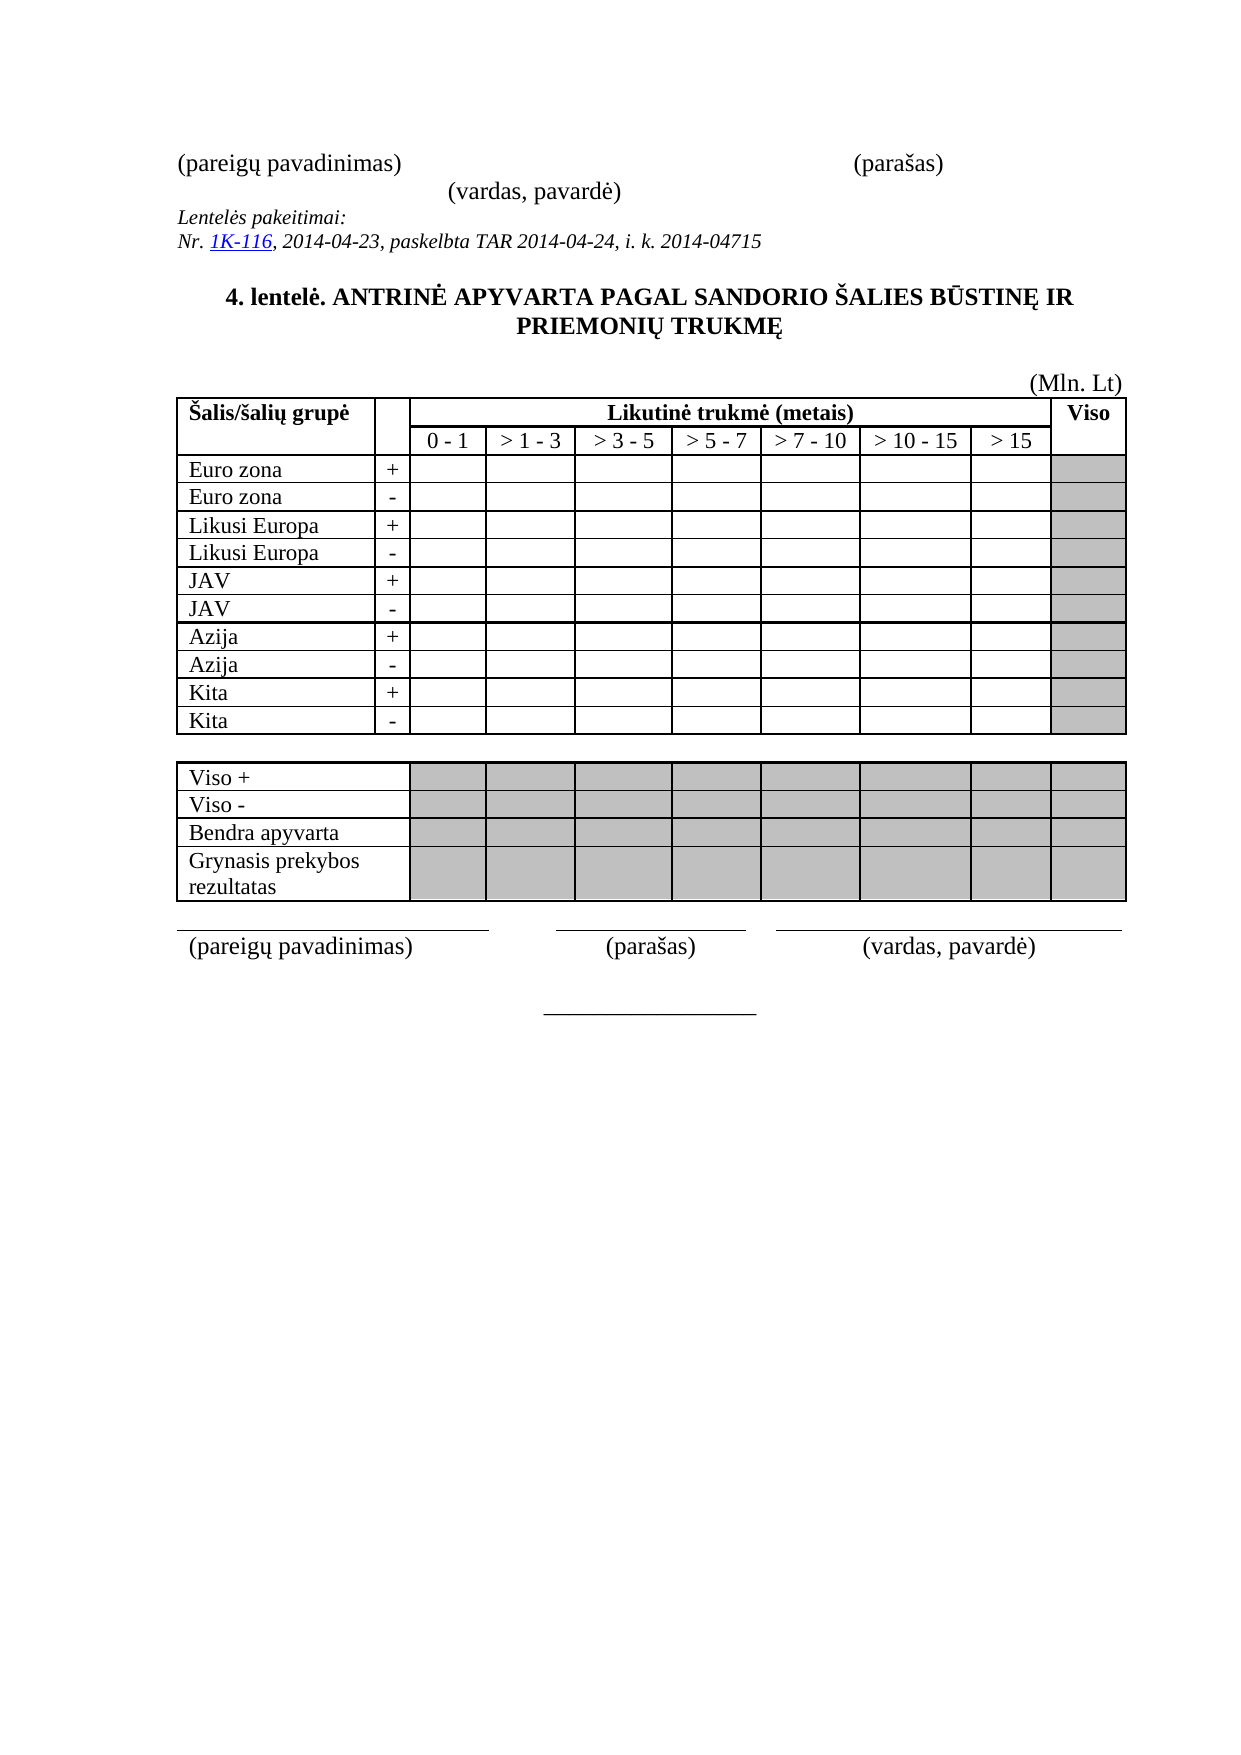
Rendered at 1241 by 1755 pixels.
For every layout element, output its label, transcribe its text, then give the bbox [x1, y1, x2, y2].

table_cell [486, 735, 575, 761]
table_cell [576, 539, 671, 566]
table_cell [411, 819, 485, 846]
table_cell [762, 568, 859, 594]
table_cell Kita [178, 707, 374, 733]
table_cell [762, 651, 859, 677]
table_cell [411, 624, 485, 650]
table_cell [972, 624, 1050, 650]
table_cell [487, 679, 574, 706]
table_cell - [376, 483, 409, 510]
table_cell [673, 791, 760, 817]
table_cell [762, 512, 859, 538]
table_cell [1052, 651, 1125, 677]
table_cell + [376, 512, 409, 538]
text _________________ [177, 989, 1122, 1018]
table_header (vardas, pavardė) [776, 931, 1122, 960]
table_cell [972, 819, 1050, 846]
table_cell [762, 819, 859, 846]
table_cell [972, 512, 1050, 538]
table_cell [762, 595, 859, 621]
table_cell [487, 456, 574, 482]
table_cell [972, 651, 1050, 677]
table_cell [673, 568, 760, 594]
table_cell > 5 - 7 [673, 428, 760, 454]
table_cell [375, 735, 410, 761]
table_header (parašas) [556, 931, 746, 960]
table_cell [576, 624, 671, 650]
table_cell JAV [178, 595, 374, 621]
table_cell [487, 707, 574, 733]
table_cell - [376, 707, 409, 733]
text (pareigų pavadinimas) (parašas) (vardas, pavardė) [177, 148, 1122, 205]
text Nr. 1K-116, 2014-04-23, paskelbta TAR 2014-04-24, i. k. 2014-04715 [177, 229, 1122, 253]
table_cell [487, 791, 574, 817]
table_cell [1052, 624, 1125, 650]
table_cell [861, 568, 970, 594]
text (Mln. Lt) [177, 368, 1122, 397]
table_header (pareigų pavadinimas) [177, 931, 488, 960]
table_header [376, 399, 409, 425]
table_cell [411, 539, 485, 566]
table_cell [673, 595, 760, 621]
table_cell [972, 456, 1050, 482]
text Lentelės pakeitimai: [177, 205, 1122, 229]
table_cell [972, 539, 1050, 566]
table_cell - [376, 539, 409, 566]
table_cell [1052, 456, 1125, 482]
table_cell Bendra apyvarta [178, 819, 409, 846]
table_header Likutinė trukmė (metais) [411, 399, 1050, 425]
table_cell Azija [178, 624, 374, 650]
table_cell [861, 707, 970, 733]
table_cell [411, 456, 485, 482]
table_cell [673, 483, 760, 510]
table_cell [487, 819, 574, 846]
table_cell [861, 651, 970, 677]
table_cell [972, 791, 1050, 817]
table_cell [673, 764, 760, 790]
table_cell [673, 651, 760, 677]
table_cell [861, 539, 970, 566]
table_cell [576, 595, 671, 621]
table_cell [972, 764, 1050, 790]
table_cell [762, 679, 859, 706]
table_cell [576, 568, 671, 594]
table_cell [576, 764, 671, 790]
table_cell [576, 707, 671, 733]
table_cell [762, 456, 859, 482]
table_cell - [376, 651, 409, 677]
table_cell [861, 819, 970, 846]
table_cell [762, 847, 859, 899]
table_cell Likusi Europa [178, 512, 374, 538]
table_cell [576, 847, 671, 899]
table_cell [411, 512, 485, 538]
table_cell [1052, 539, 1125, 566]
table_cell [411, 679, 485, 706]
table_cell [861, 456, 970, 482]
table_cell [972, 595, 1050, 621]
table_cell [410, 735, 486, 761]
table_cell [376, 425, 409, 454]
table_cell Viso + [178, 764, 375, 790]
table_cell [576, 456, 671, 482]
table_cell [972, 568, 1050, 594]
table_cell [1052, 483, 1125, 510]
table_cell Azija [178, 651, 374, 677]
table_cell Kita [178, 679, 374, 706]
table_cell [178, 425, 374, 454]
table_cell [861, 624, 970, 650]
table_cell [576, 483, 671, 510]
table_cell [972, 847, 1050, 899]
table_cell [487, 483, 574, 510]
table_header [746, 930, 776, 960]
table_cell Likusi Europa [178, 539, 374, 566]
table_cell [861, 595, 970, 621]
table_cell [1052, 425, 1125, 454]
table_cell Euro zona [178, 456, 374, 482]
table_cell [411, 568, 485, 594]
table_cell [861, 847, 970, 899]
table_cell [861, 764, 970, 790]
table_cell [1052, 791, 1125, 817]
table_cell [487, 651, 574, 677]
table_header [489, 930, 556, 960]
table_cell [971, 735, 1051, 761]
table_cell [487, 764, 574, 790]
table_cell [411, 483, 485, 510]
table_cell [575, 735, 672, 761]
table_cell [411, 595, 485, 621]
table_cell [487, 595, 574, 621]
table_cell [1052, 679, 1125, 706]
table_cell + [376, 624, 409, 650]
table_cell [860, 735, 971, 761]
table_cell [762, 791, 859, 817]
table_cell [762, 624, 859, 650]
table_cell [576, 819, 671, 846]
table_cell 0 - 1 [411, 428, 485, 454]
table_cell + [376, 679, 409, 706]
table_cell [375, 791, 409, 817]
table_cell [576, 791, 671, 817]
table_cell [1052, 847, 1125, 899]
table_cell [673, 847, 760, 899]
table_cell [761, 735, 860, 761]
table_cell [411, 651, 485, 677]
table_header Šalis/šalių grupė [178, 399, 374, 425]
table_cell JAV [178, 568, 374, 594]
table_cell [861, 512, 970, 538]
table_cell [673, 679, 760, 706]
table_cell [673, 456, 760, 482]
table_cell [861, 791, 970, 817]
table_cell [1052, 764, 1125, 790]
table_cell [762, 764, 859, 790]
table_cell [861, 679, 970, 706]
table_cell > 15 [972, 428, 1050, 454]
table_cell [972, 707, 1050, 733]
table_cell [1052, 595, 1125, 621]
table_cell [672, 735, 761, 761]
table_cell [1052, 819, 1125, 846]
table_cell [762, 707, 859, 733]
table_cell > 7 - 10 [762, 428, 859, 454]
table_cell Grynasis prekybos rezultatas [178, 847, 409, 899]
table_cell [411, 791, 485, 817]
table_cell Viso - [178, 791, 375, 817]
table_cell > 1 - 3 [487, 428, 574, 454]
table_cell [487, 568, 574, 594]
text 4. lentelė. ANTRINĖ APYVARTA PAGAL SANDORIO ŠALIES BŪSTINĘ IR PRIEMONIŲ TRUKMĘ [177, 282, 1122, 339]
table_cell [177, 735, 375, 761]
table_cell [487, 624, 574, 650]
table_cell [861, 483, 970, 510]
table_cell [1052, 568, 1125, 594]
table_cell [673, 512, 760, 538]
table_cell [1052, 707, 1125, 733]
table_cell + [376, 456, 409, 482]
table_cell [972, 679, 1050, 706]
table_cell [487, 847, 574, 899]
table_cell [1052, 512, 1125, 538]
table_cell [411, 707, 485, 733]
table_cell Euro zona [178, 483, 374, 510]
table_header Viso [1052, 399, 1125, 425]
table_cell > 3 - 5 [576, 428, 671, 454]
table_cell + [376, 568, 409, 594]
table_cell [411, 764, 485, 790]
table_cell [375, 764, 409, 790]
table_cell [576, 512, 671, 538]
table_cell [1051, 735, 1126, 761]
table_cell [673, 539, 760, 566]
table_cell [576, 679, 671, 706]
table_cell - [376, 595, 409, 621]
table_cell [673, 819, 760, 846]
table_cell [487, 539, 574, 566]
table_cell [673, 707, 760, 733]
table_cell [576, 651, 671, 677]
table_cell > 10 - 15 [861, 428, 970, 454]
table_cell [972, 483, 1050, 510]
table_cell [673, 624, 760, 650]
table_cell [487, 512, 574, 538]
table_cell [411, 847, 485, 899]
table_cell [762, 483, 859, 510]
table_cell [762, 539, 859, 566]
